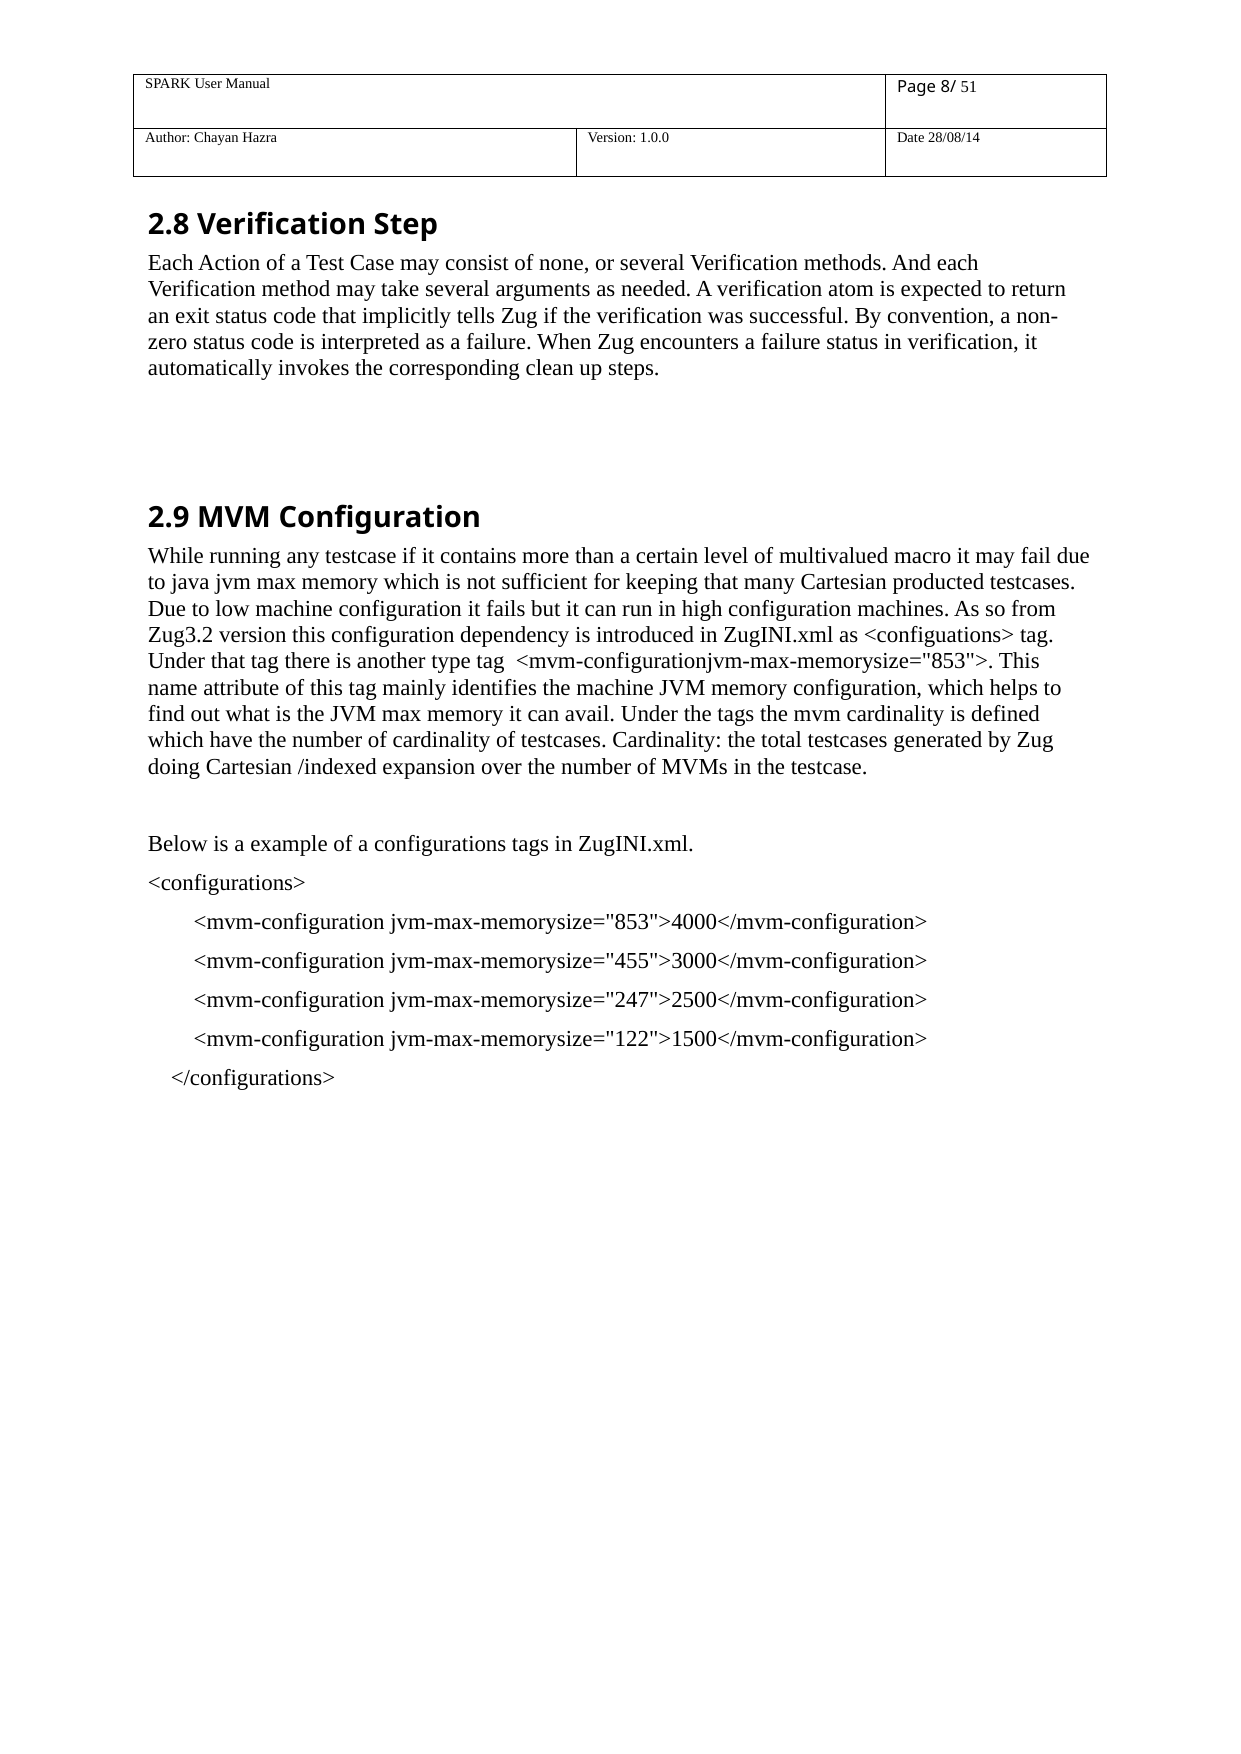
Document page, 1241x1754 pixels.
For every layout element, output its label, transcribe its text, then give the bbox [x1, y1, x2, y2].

subtitle 2.9 MVM Configuration [148, 496, 1092, 536]
text <mvm-configuration jvm-max-memorysize="455">3000</mvm-configuration> [148, 947, 1092, 973]
text Below is a example of a configurations tags in ZugINI.xml. [148, 831, 1092, 857]
subtitle 2.8 Verification Step [148, 203, 1092, 243]
text <mvm-configuration jvm-max-memorysize="247">2500</mvm-configuration> [148, 986, 1092, 1012]
text <configurations> [148, 869, 1092, 896]
text <mvm-configuration jvm-max-memorysize="122">1500</mvm-configuration> [148, 1025, 1092, 1051]
text </configurations> [148, 1064, 1092, 1090]
text <mvm-configuration jvm-max-memorysize="853">4000</mvm-configuration> [148, 908, 1092, 934]
text Each Action of a Test Case may consist of none, or several Verification methods. And each Verification method may take several arguments as needed. A verification atom is expected to return an exit status code that implicitly tells Zug if the verification was successful. By convention, a non-zero status code is interpreted as a failure. When Zug encounters a failure status in verification, it automatically invokes the corresponding clean up steps. [148, 249, 1092, 381]
text While running any testcase if it contains more than a certain level of multivalued macro it may fail due to java jvm max memory which is not sufficient for keeping that many Cartesian producted testcases. Due to low machine configuration it fails but it can run in high configuration machines. As so from Zug3.2 version this configuration dependency is introduced in ZugINI.xml as <configuations> tag. Under that tag there is another type tag <mvm-configurationjvm-max-memorysize="853">. This name attribute of this tag mainly identifies the machine JVM memory configuration, which helps to find out what is the JVM max memory it can avail. Under the tags the mvm cardinality is defined which have the number of cardinality of testcases. Cardinality: the total testcases generated by Zug doing Cartesian /indexed expansion over the number of MVMs in the testcase. [148, 542, 1092, 779]
